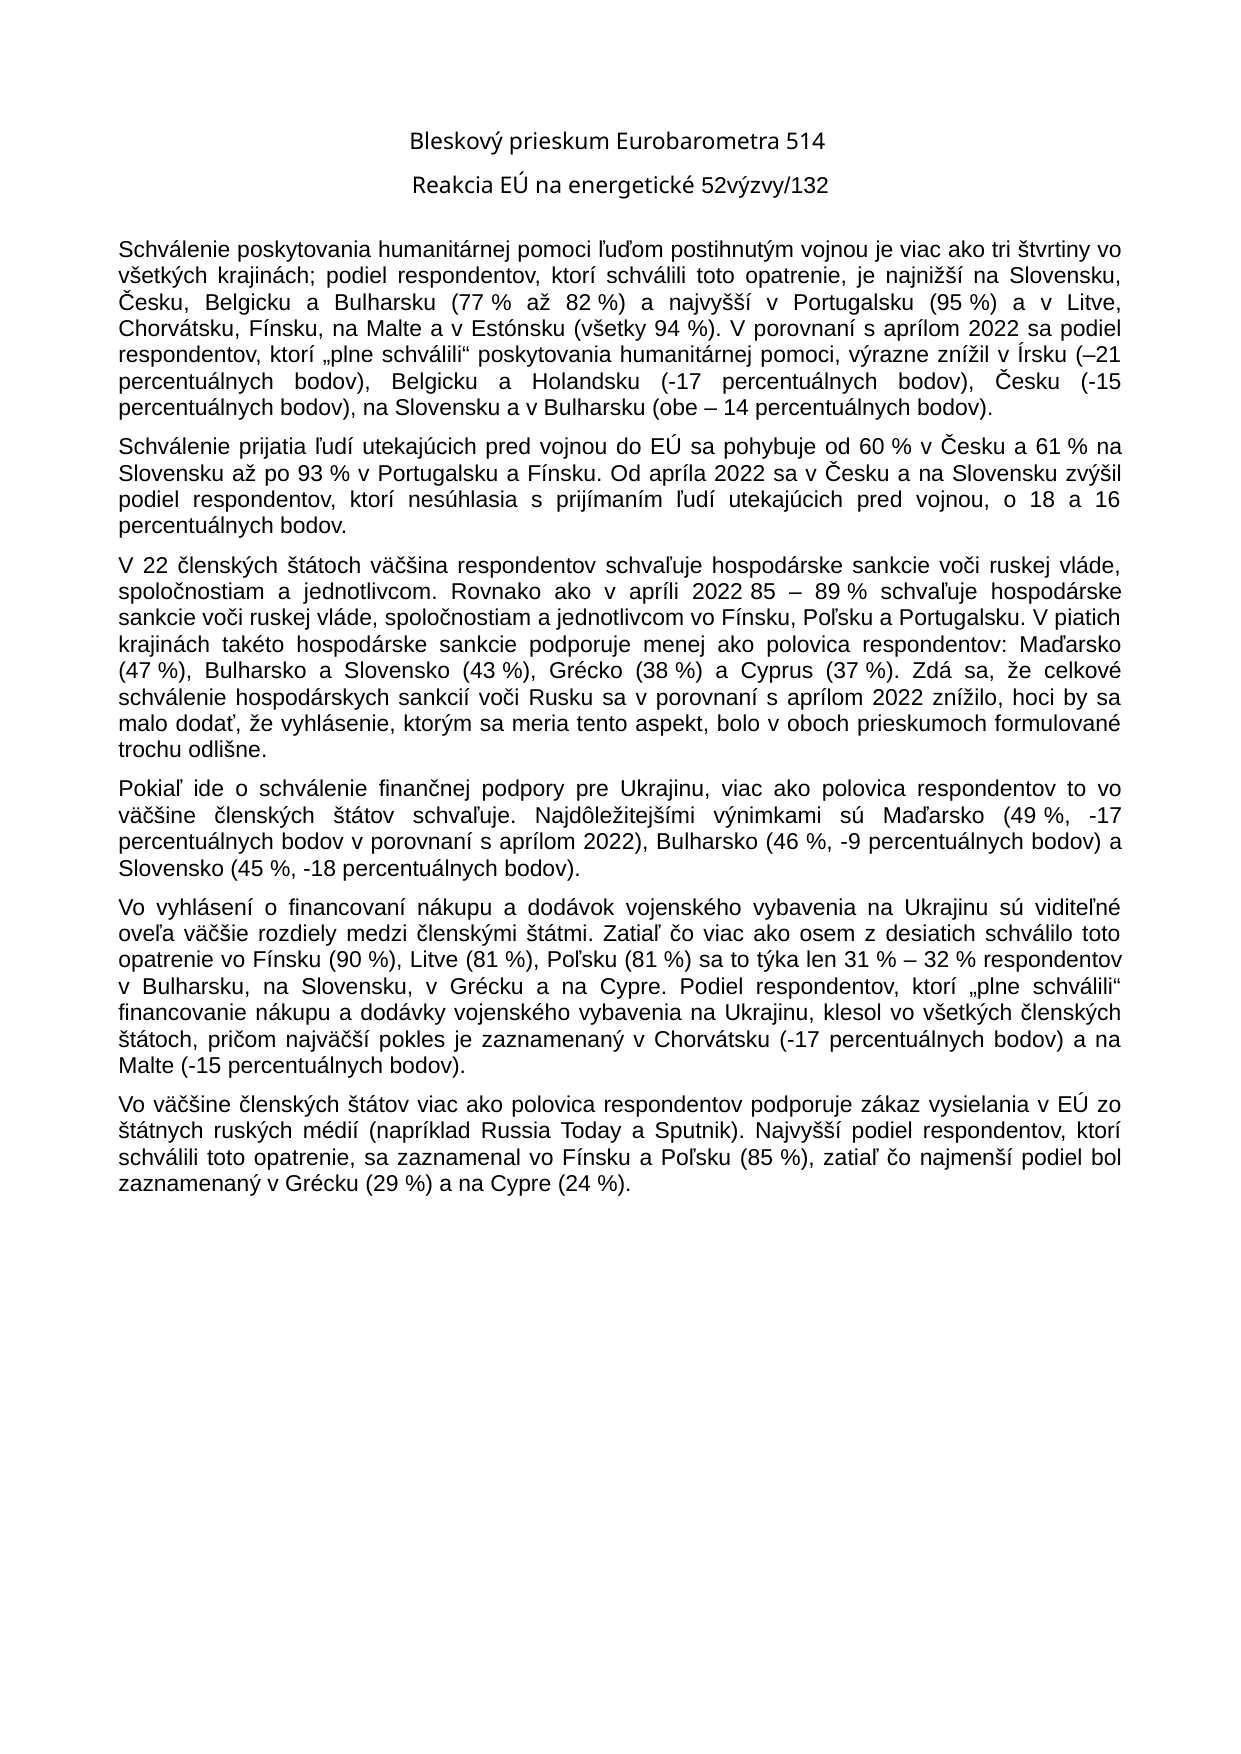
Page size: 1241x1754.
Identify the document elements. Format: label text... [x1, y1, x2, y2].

text Vo väčšine členských štátov viac ako polovica respondentov podporuje zákaz vysielania v EÚ zo štátnych ruských médií (napríklad Russia Today a Sputnik). Najvyšší podiel respondentov, ktorí schválili toto opatrenie, sa zaznamenal vo Fínsku a Poľsku (85 %), zatiaľ čo najmenší podiel bol zaznamenaný v Grécku (29 %) a na Cypre (24 %). [118, 1091, 1122, 1197]
text Schválenie prijatia ľudí utekajúcich pred vojnou do EÚ sa pohybuje od 60 % v Česku a 61 % na Slovensku až po 93 % v Portugalsku a Fínsku. Od apríla 2022 sa v Česku a na Slovensku zvýšil podiel respondentov, ktorí nesúhlasia s prijímaním ľudí utekajúcich pred vojnou, o 18 a 16 percentuálnych bodov. [118, 433, 1122, 539]
text V 22 členských štátoch väčšina respondentov schvaľuje hospodárske sankcie voči ruskej vláde, spoločnostiam a jednotlivcom. Rovnako ako v apríli 2022 85 – 89 % schvaľuje hospodárske sankcie voči ruskej vláde, spoločnostiam a jednotlivcom vo Fínsku, Poľsku a Portugalsku. V piatich krajinách takéto hospodárske sankcie podporuje menej ako polovica respondentov: Maďarsko (47 %), Bulharsko a Slovensko (43 %), Grécko (38 %) a Cyprus (37 %). Zdá sa, že celkové schválenie hospodárskych sankcií voči Rusku sa v porovnaní s aprílom 2022 znížilo, hoci by sa malo dodať, že vyhlásenie, ktorým sa meria tento aspekt, bolo v oboch prieskumoch formulované trochu odlišne. [118, 552, 1122, 762]
text Schválenie poskytovania humanitárnej pomoci ľuďom postihnutým vojnou je viac ako tri štvrtiny vo všetkých krajinách; podiel respondentov, ktorí schválili toto opatrenie, je najnižší na Slovensku, Česku, Belgicku a Bulharsku (77 % až 82 %) a najvyšší v Portugalsku (95 %) a v Litve, Chorvátsku, Fínsku, na Malte a v Estónsku (všetky 94 %). V porovnaní s aprílom 2022 sa podiel respondentov, ktorí „plne schválili“ poskytovania humanitárnej pomoci, výrazne znížil v Írsku (–21 percentuálnych bodov), Belgicku a Holandsku (-17 percentuálnych bodov), Česku (-15 percentuálnych bodov), na Slovensku a v Bulharsku (obe – 14 percentuálnych bodov). [118, 236, 1122, 420]
text Pokiaľ ide o schválenie finančnej podpory pre Ukrajinu, viac ako polovica respondentov to vo väčšine členských štátov schvaľuje. Najdôležitejšími výnimkami sú Maďarsko (49 %, -17 percentuálnych bodov v porovnaní s aprílom 2022), Bulharsko (46 %, -9 percentuálnych bodov) a Slovensko (45 %, -18 percentuálnych bodov). [118, 775, 1122, 881]
text Vo vyhlásení o financovaní nákupu a dodávok vojenského vybavenia na Ukrajinu sú viditeľné oveľa väčšie rozdiely medzi členskými štátmi. Zatiaľ čo viac ako osem z desiatich schválilo toto opatrenie vo Fínsku (90 %), Litve (81 %), Poľsku (81 %) sa to týka len 31 % – 32 % respondentov v Bulharsku, na Slovensku, v Grécku a na Cypre. Podiel respondentov, ktorí „plne schválili“ financovanie nákupu a dodávky vojenského vybavenia na Ukrajinu, klesol vo všetkých členských štátoch, pričom najväčší pokles je zaznamenaný v Chorvátsku (-17 percentuálnych bodov) a na Malte (-15 percentuálnych bodov). [118, 894, 1122, 1078]
